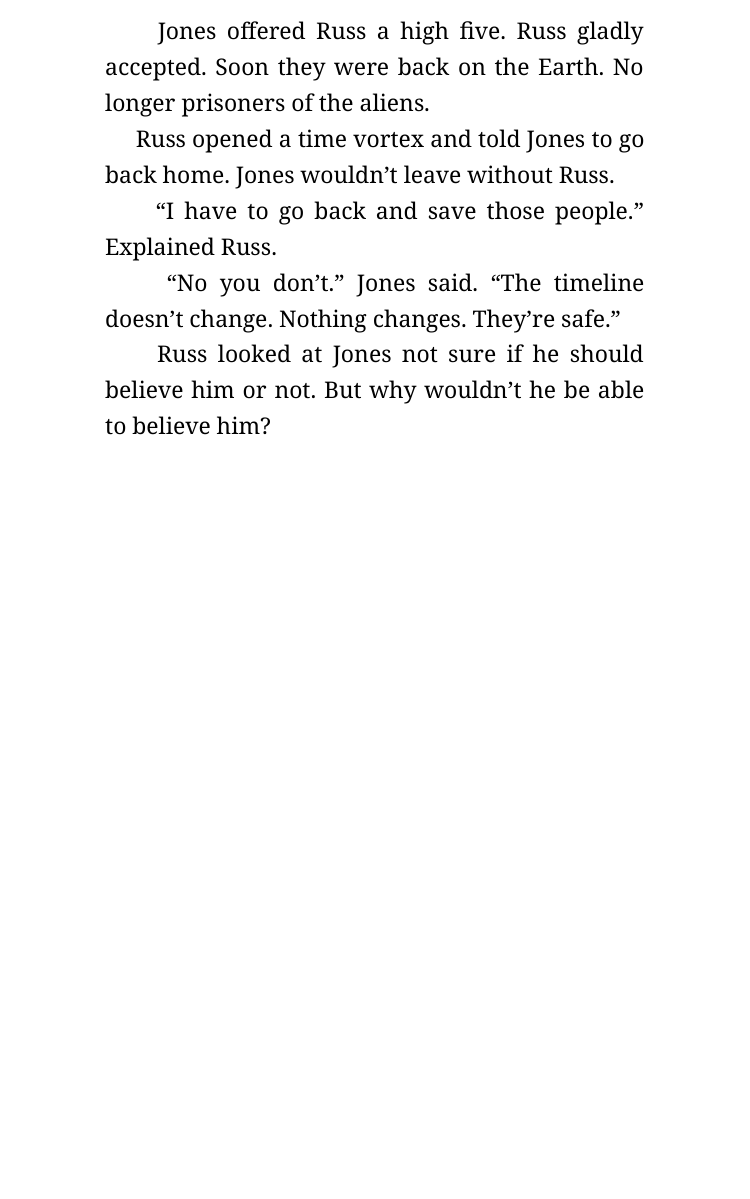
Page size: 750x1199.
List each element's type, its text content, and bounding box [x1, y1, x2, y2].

text Russ opened a time vortex and told Jones to go back home. Jones wouldn’t leave without Russ. [105, 123, 645, 190]
text “No you don’t.” Jones said. “The timeline doesn’t change. Nothing changes. They’re safe.” [105, 267, 645, 334]
text “I have to go back and save those people.” Explained Russ. [105, 195, 645, 262]
text Jones offered Russ a high five. Russ gladly accepted. Soon they were back on the Earth. No longer prisoners of the aliens. [105, 15, 645, 118]
text Russ looked at Jones not sure if he should believe him or not. But why wouldn’t he be able to believe him? [105, 338, 645, 442]
